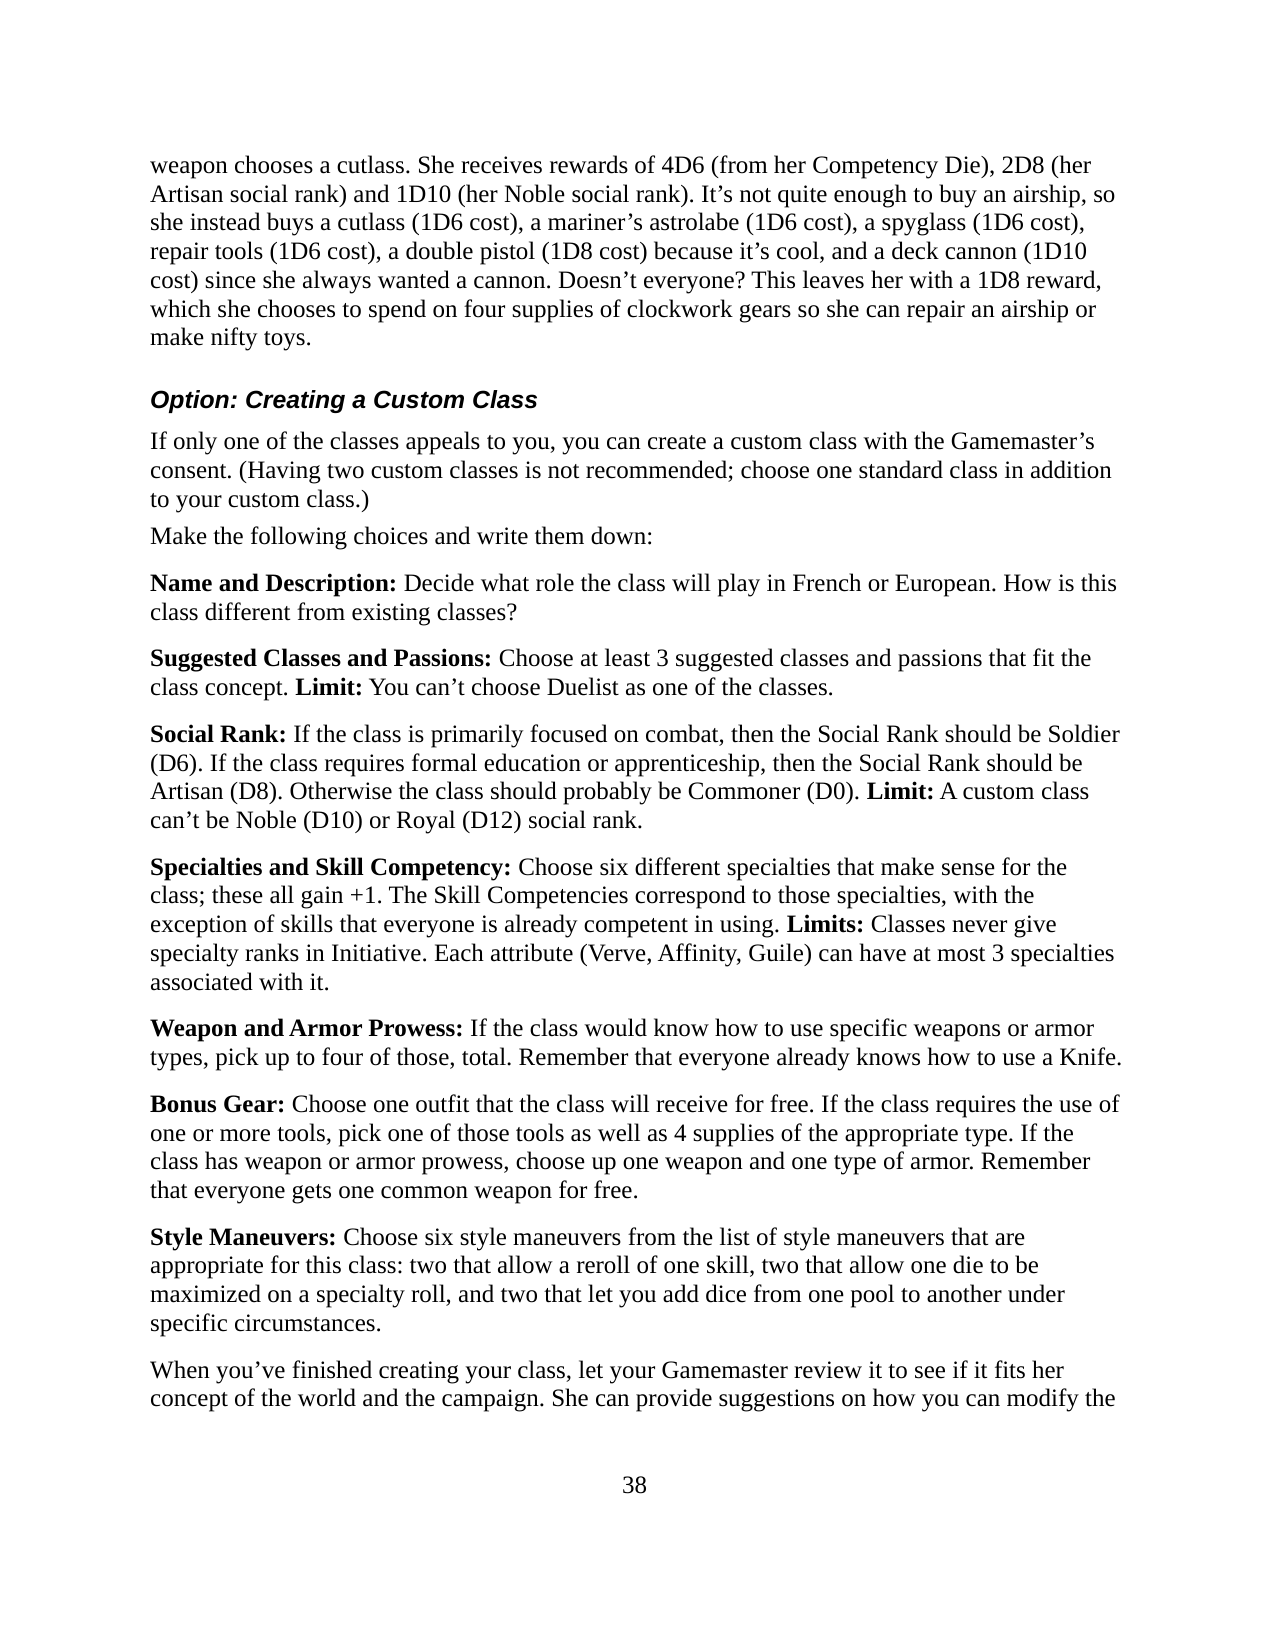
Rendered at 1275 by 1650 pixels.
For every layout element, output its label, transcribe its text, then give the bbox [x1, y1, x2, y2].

text Name and Description: Decide what role the class will play in French or European. How is this class different from existing classes? [150, 568, 1125, 626]
text Social Rank: If the class is primarily focused on combat, then the Social Rank should be Soldier (D6). If the class requires formal education or apprenticeship, then the Social Rank should be Artisan (D8). Otherwise the class should probably be Commoner (D0). Limit: A custom class can’t be Noble (D10) or Royal (D12) social rank. [150, 719, 1125, 834]
text Specialties and Skill Competency: Choose six different specialties that make sense for the class; these all gain +1. The Skill Competencies correspond to those specialties, with the exception of skills that everyone is already competent in using. Limits: Classes never give specialty ranks in Initiative. Each attribute (Verve, Affinity, Guile) can have at most 3 specialties associated with it. [150, 852, 1125, 996]
text When you’ve finished creating your class, let your Gamemaster review it to see if it fits her concept of the world and the campaign. She can provide suggestions on how you can modify the [150, 1355, 1125, 1412]
text Style Maneuvers: Choose six style maneuvers from the list of style maneuvers that are appropriate for this class: two that allow a reroll of one skill, two that allow one die to be maximized on a specialty roll, and two that let you add dice from one pool to another under specific circumstances. [150, 1222, 1125, 1337]
subtitle Option: Creating a Custom Class [150, 385, 1125, 414]
text Weapon and Armor Prowess: If the class would know how to use specific weapons or armor types, pick up to four of those, total. Remember that everyone already knows how to use a Knife. [150, 1013, 1125, 1071]
text weapon chooses a cutlass. She receives rewards of 4D6 (from her Competency Die), 2D8 (her Artisan social rank) and 1D10 (her Noble social rank). It’s not quite enough to buy an airship, so she instead buys a cutlass (1D6 cost), a mariner’s astrolabe (1D6 cost), a spyglass (1D6 cost), repair tools (1D6 cost), a double pistol (1D8 cost) because it’s cool, and a deck cannon (1D10 cost) since she always wanted a cannon. Doesn’t everyone? This leaves her with a 1D8 reward, which she chooses to spend on four supplies of clockwork gears so she can repair an airship or make nifty toys. [150, 150, 1125, 351]
text Make the following choices and write them down: [150, 521, 1125, 550]
text Suggested Classes and Passions: Choose at least 3 suggested classes and passions that fit the class concept. Limit: You can’t choose Duelist as one of the classes. [150, 643, 1125, 701]
text If only one of the classes appeals to you, you can create a custom class with the Gamemaster’s consent. (Having two custom classes is not recommended; choose one standard class in addition to your custom class.) [150, 426, 1125, 512]
text Bonus Gear: Choose one outfit that the class will receive for free. If the class requires the use of one or more tools, pick one of those tools as well as 4 supplies of the appropriate type. If the class has weapon or armor prowess, choose up one weapon and one type of armor. Remember that everyone gets one common weapon for free. [150, 1089, 1125, 1204]
